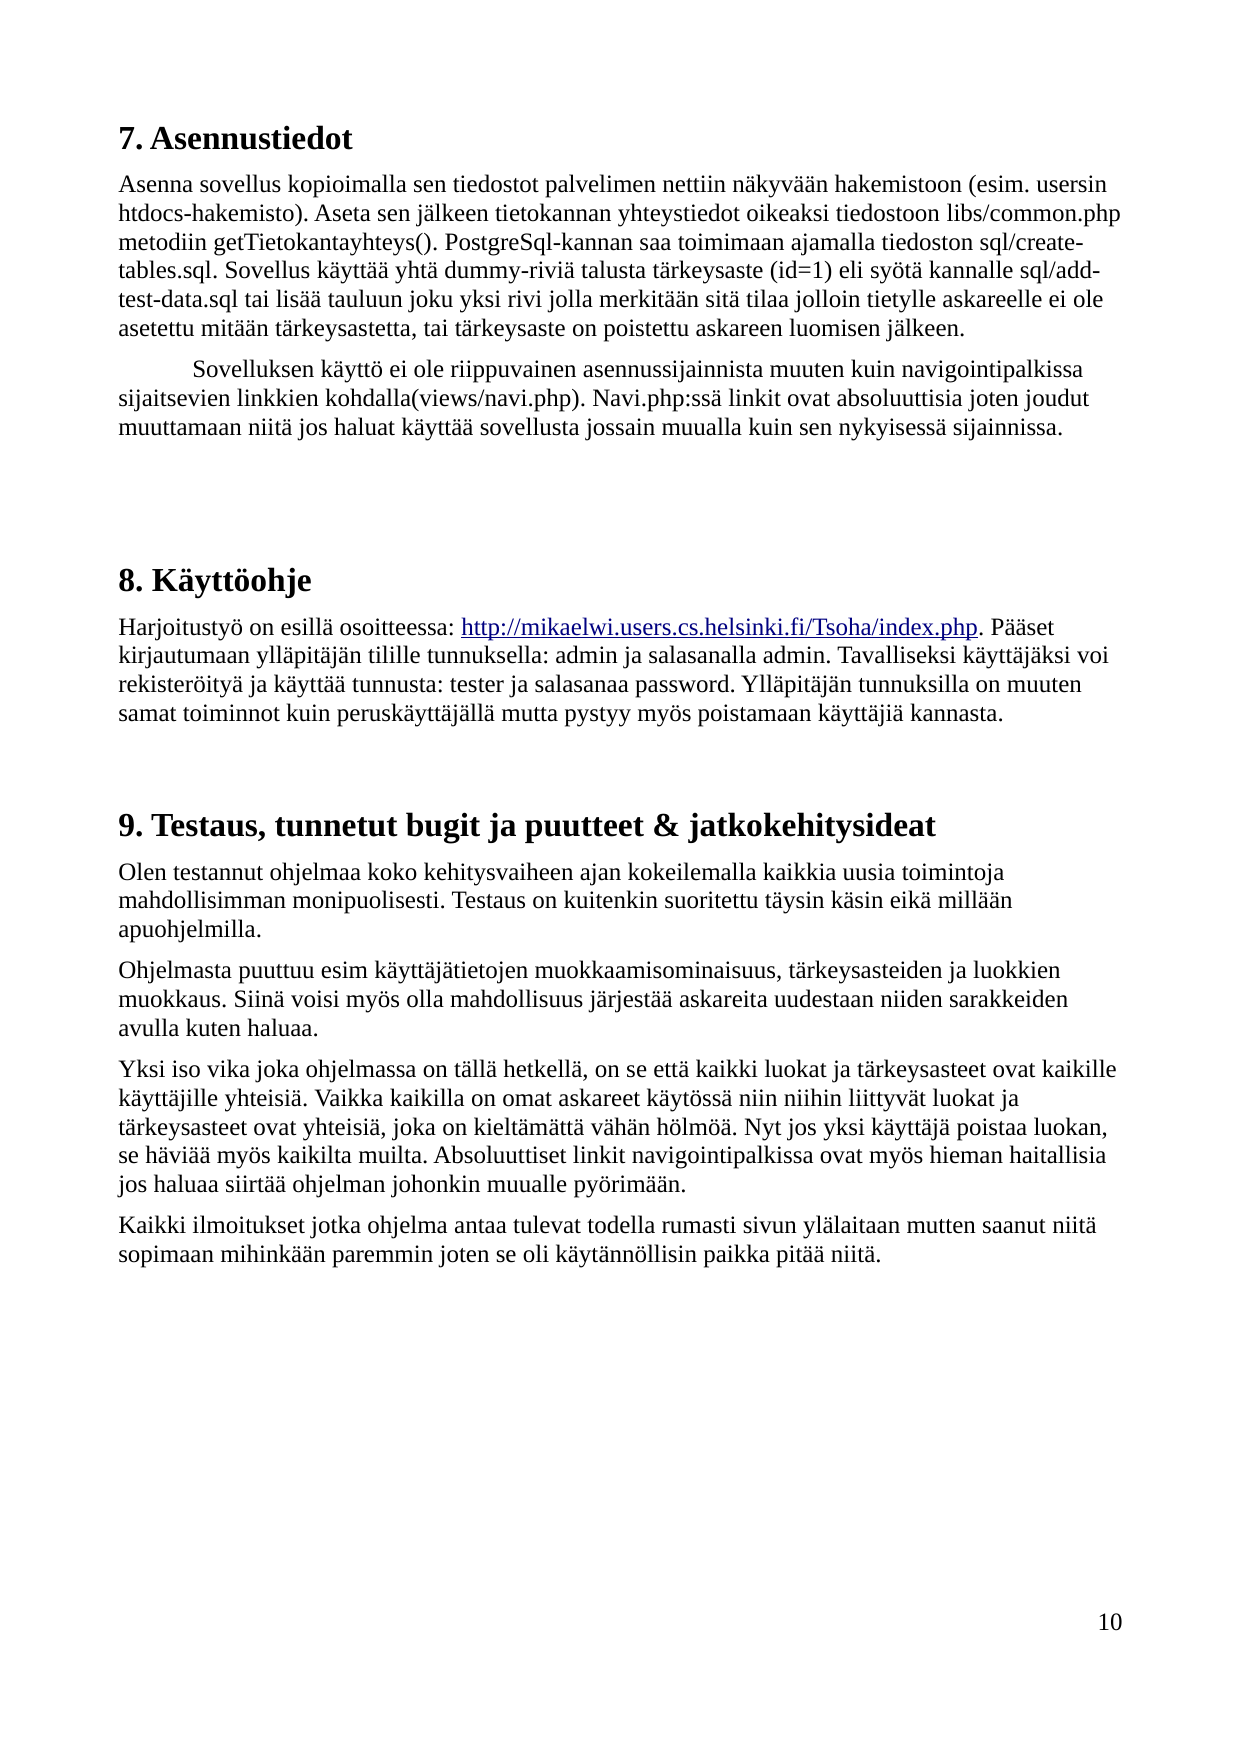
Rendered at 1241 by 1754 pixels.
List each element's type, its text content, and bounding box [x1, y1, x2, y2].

subtitle 9. Testaus, tunnetut bugit ja puutteet & jatkokehitysideat [118, 805, 1122, 844]
subtitle 8. Käyttöohje [118, 561, 1122, 599]
text Olen testannut ohjelmaa koko kehitysvaiheen ajan kokeilemalla kaikkia uusia toimintoja mahdollisimman monipuolisesti. Testaus on kuitenkin suoritettu täysin käsin eikä millään apuohjelmilla. [118, 857, 1122, 943]
text Ohjelmasta puuttuu esim käyttäjätietojen muokkaamisominaisuus, tärkeysasteiden ja luokkien muokkaus. Siinä voisi myös olla mahdollisuus järjestää askareita uudestaan niiden sarakkeiden avulla kuten haluaa. [118, 955, 1122, 1042]
text Harjoitustyö on esillä osoitteessa: http://mikaelwi.users.cs.helsinki.fi/Tsoha/index.php. Pääset kirjautumaan ylläpitäjän tilille tunnuksella: admin ja salasanalla admin. Tavalliseksi käyttäjäksi voi rekisteröityä ja käyttää tunnusta: tester ja salasanaa password. Ylläpitäjän tunnuksilla on muuten samat toiminnot kuin peruskäyttäjällä mutta pystyy myös poistamaan käyttäjiä kannasta. [118, 612, 1122, 727]
text Asenna sovellus kopioimalla sen tiedostot palvelimen nettiin näkyvään hakemistoon (esim. usersin htdocs-hakemisto). Aseta sen jälkeen tietokannan yhteystiedot oikeaksi tiedostoon libs/common.php metodiin getTietokantayhteys(). PostgreSql-kannan saa toimimaan ajamalla tiedoston sql/create-tables.sql. Sovellus käyttää yhtä dummy-riviä talusta tärkeysaste (id=1) eli syötä kannalle sql/add-test-data.sql tai lisää tauluun joku yksi rivi jolla merkitään sitä tilaa jolloin tietylle askareelle ei ole asetettu mitään tärkeysastetta, tai tärkeysaste on poistettu askareen luomisen jälkeen. [118, 169, 1122, 342]
text Sovelluksen käyttö ei ole riippuvainen asennussijainnista muuten kuin navigointipalkissa sijaitsevien linkkien kohdalla(views/navi.php). Navi.php:ssä linkit ovat absoluuttisia joten joudut muuttamaan niitä jos haluat käyttää sovellusta jossain muualla kuin sen nykyisessä sijainnissa. [118, 354, 1122, 441]
text Kaikki ilmoitukset jotka ohjelma antaa tulevat todella rumasti sivun ylälaitaan mutten saanut niitä sopimaan mihinkään paremmin joten se oli käytännöllisin paikka pitää niitä. [118, 1210, 1122, 1268]
text Yksi iso vika joka ohjelmassa on tällä hetkellä, on se että kaikki luokat ja tärkeysasteet ovat kaikille käyttäjille yhteisiä. Vaikka kaikilla on omat askareet käytössä niin niihin liittyvät luokat ja tärkeysasteet ovat yhteisiä, joka on kieltämättä vähän hölmöä. Nyt jos yksi käyttäjä poistaa luokan, se häviää myös kaikilta muilta. Absoluuttiset linkit navigointipalkissa ovat myös hieman haitallisia jos haluaa siirtää ohjelman johonkin muualle pyörimään. [118, 1054, 1122, 1198]
subtitle 7. Asennustiedot [118, 118, 1122, 157]
